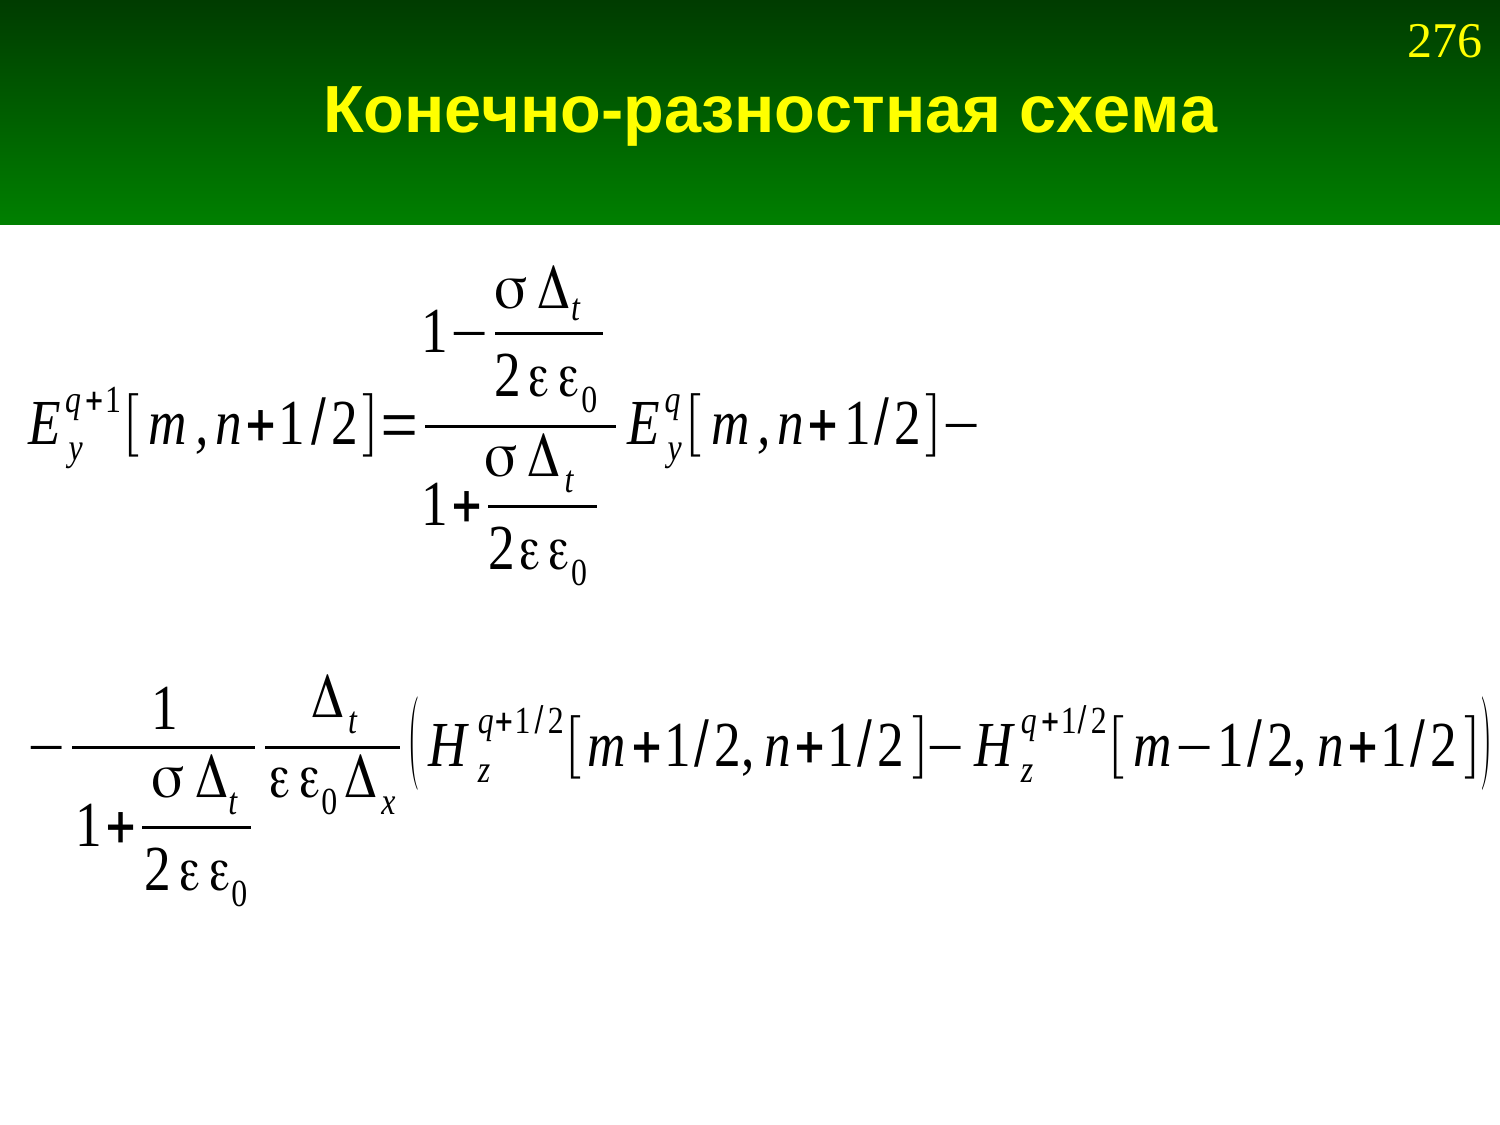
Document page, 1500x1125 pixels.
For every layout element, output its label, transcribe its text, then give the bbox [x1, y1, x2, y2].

chart [11, 259, 1500, 914]
title Конечно-разностная схема [100, 7, 1441, 204]
